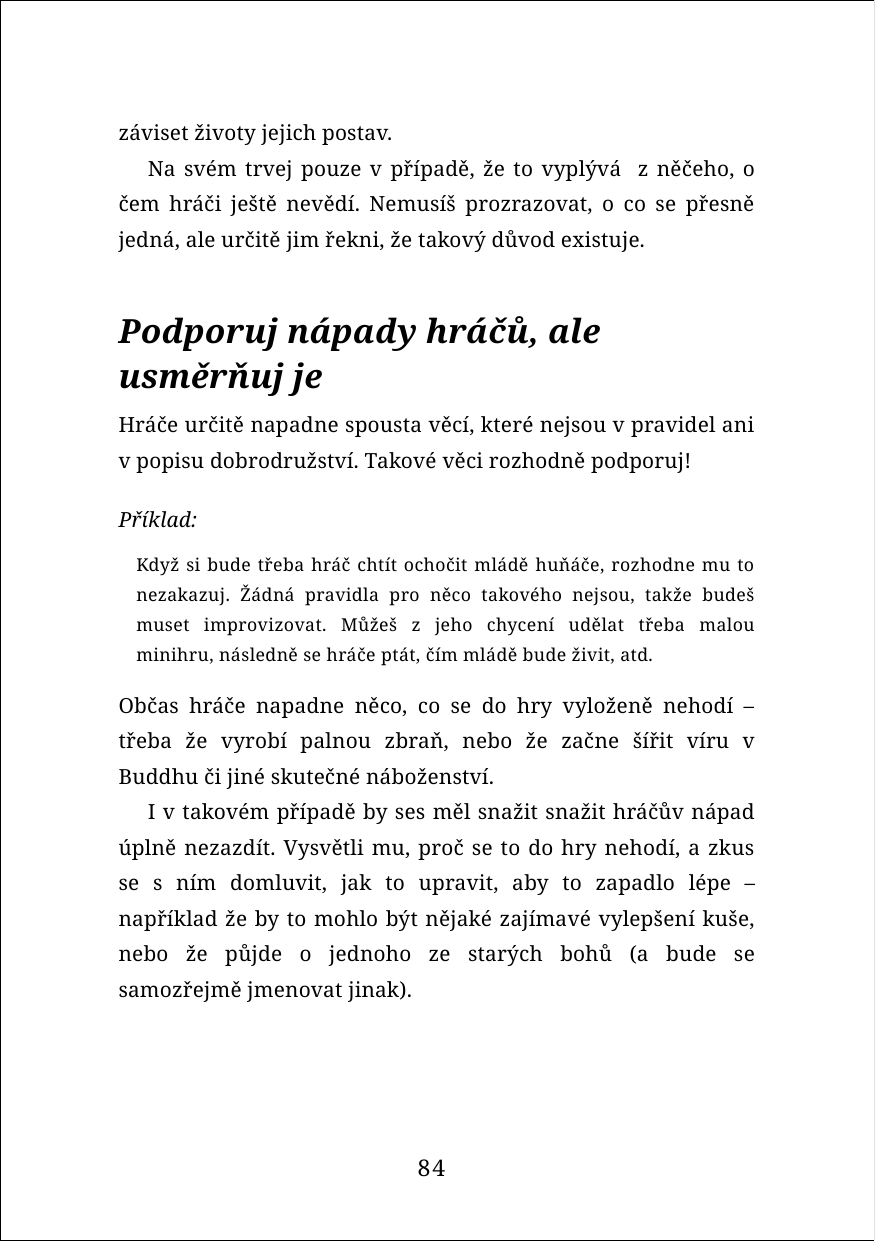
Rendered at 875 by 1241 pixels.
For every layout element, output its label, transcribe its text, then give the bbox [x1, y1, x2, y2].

subtitle Podporuj nápady hráčů, ale usměrňuj je [118, 308, 756, 398]
text Když si bude třeba hráč chtít ochočit mládě huňáče, rozhodne mu to nezakazuj. Žádná pravidla pro něco takového nejsou, takže budeš muset improvizovat. Můžeš z jeho chycení udělat třeba malou minihru, následně se hráče ptát, čím mládě bude živit, atd. [136, 552, 756, 667]
text Občas hráče napadne něco, co se do hry vyloženě nehodí – třeba že vyrobí palnou zbraň, nebo že začne šířit víru v Buddhu či jiné skutečné náboženství. I v takovém případě by ses měl snažit snažit hráčův nápad úplně nezazdít. Vysvětli mu, proč se to do hry nehodí, a zkus se s ním domluvit, jak to upravit, aby to zapadlo lépe – například že by to mohlo být nějaké zajímavé vylepšení kuše, nebo že půjde o jednoho ze starých bohů (a bude se samozřejmě jmenovat jinak). [118, 691, 756, 1003]
text záviset životy jejich postav. Na svém trvej pouze v případě, že to vyplývá z něčeho, o čem hráči ještě nevědí. Nemusíš prozrazovat, o co se přesně jedná, ale určitě jim řekni, že takový důvod existuje. [118, 118, 756, 253]
text Příklad: [118, 505, 756, 533]
text Hráče určitě napadne spousta věcí, které nejsou v pravidel ani v popisu dobrodružství. Takové věci rozhodně podporuj! [118, 410, 756, 474]
